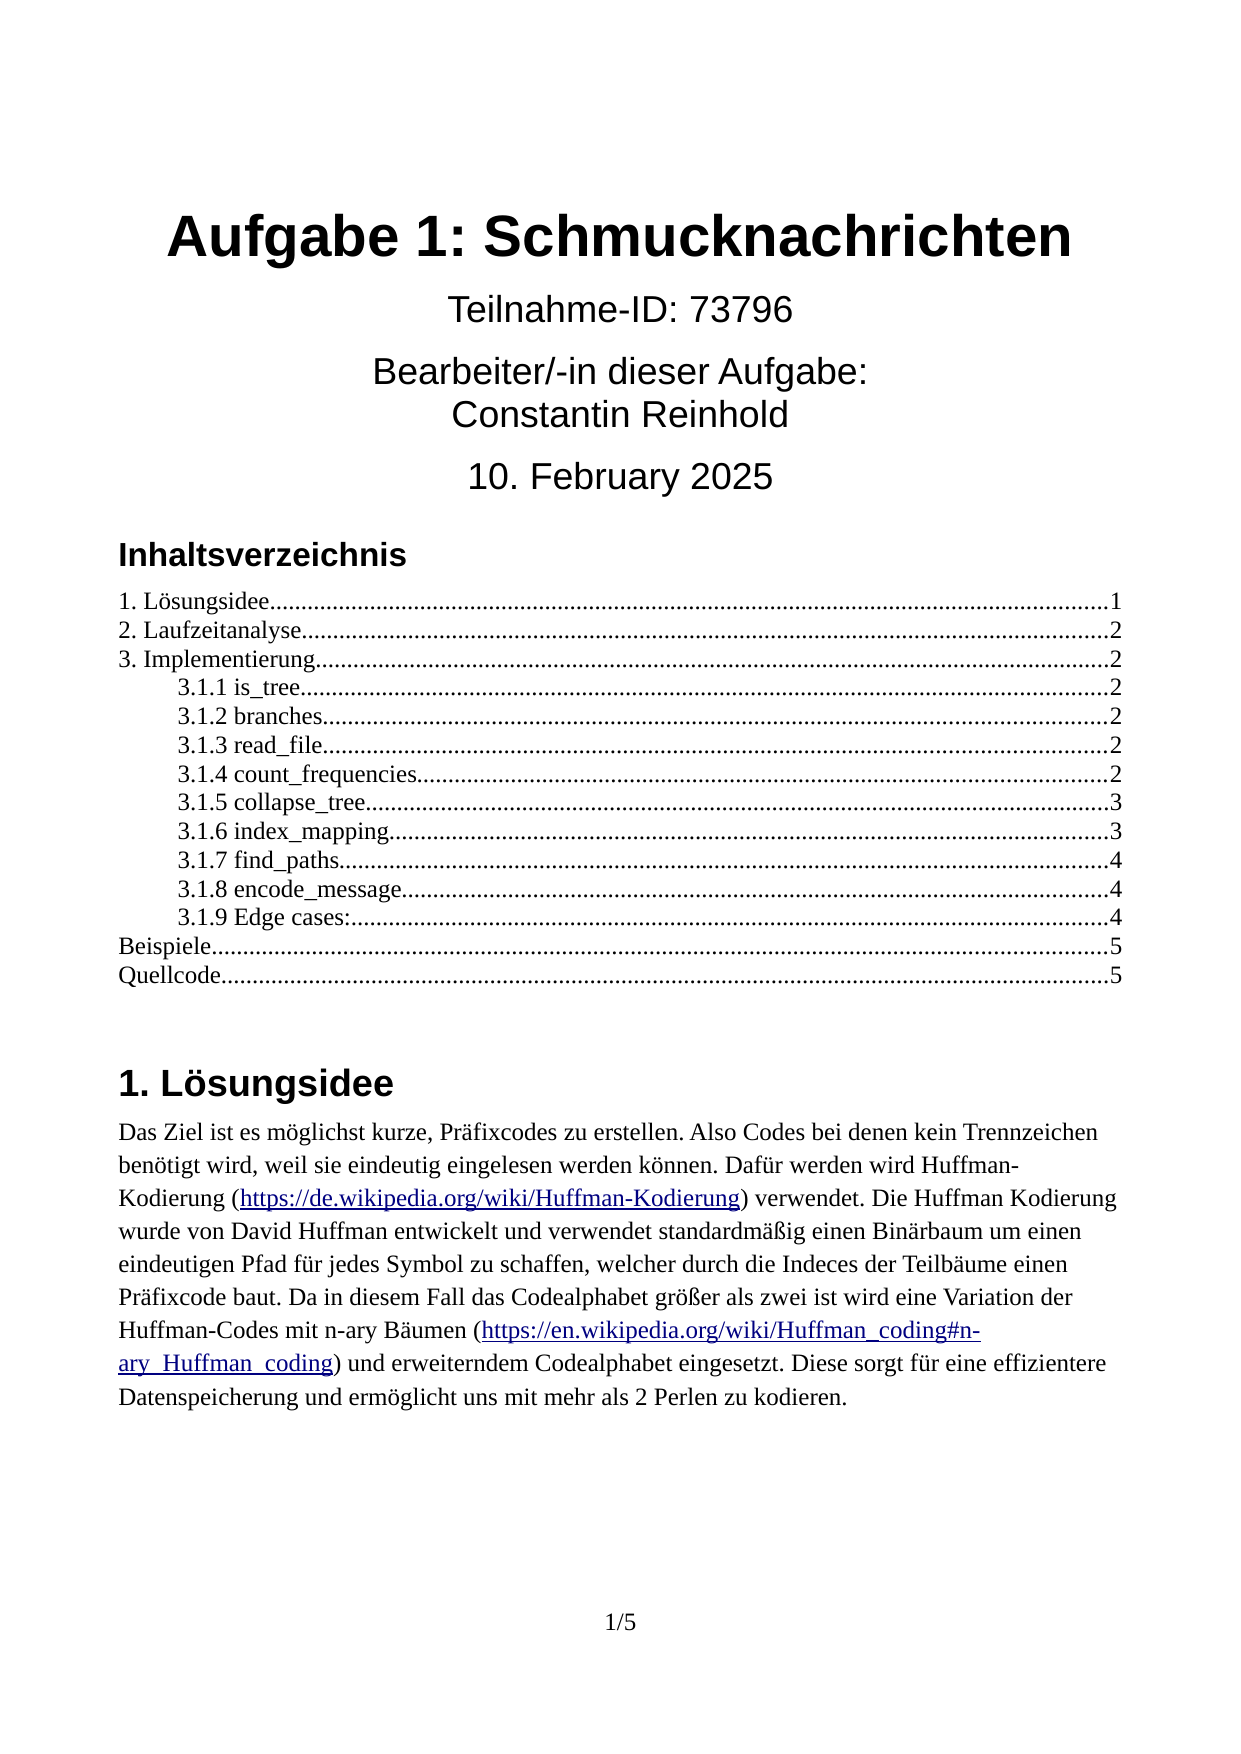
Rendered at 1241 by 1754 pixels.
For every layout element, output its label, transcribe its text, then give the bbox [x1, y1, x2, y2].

text 3. Implementierung 2 [118, 644, 1122, 672]
text 3.1.1 is_tree 2 [177, 672, 1122, 701]
subtitle Teilnahme-ID: 73796 [118, 288, 1122, 331]
text Beispiele 5 [118, 931, 1122, 960]
text 3.1.3 read_file 2 [177, 730, 1122, 759]
subtitle Inhaltsverzeichnis [118, 535, 1122, 574]
text 2. Laufzeitanalyse 2 [118, 615, 1122, 644]
text 3.1.8 encode_message 4 [177, 874, 1122, 902]
text 3.1.6 index_mapping 3 [177, 816, 1122, 845]
text 3.1.2 branches 2 [177, 701, 1122, 730]
title Aufgabe 1: Schmucknachrichten [118, 202, 1122, 269]
text Quellcode 5 [118, 960, 1122, 989]
text 3.1.9 Edge cases: 4 [177, 902, 1122, 931]
text 3.1.5 collapse_tree 3 [177, 787, 1122, 816]
subtitle 1. Lösungsidee [118, 1061, 1122, 1105]
text 1. Lösungsidee 1 [118, 586, 1122, 615]
text 3.1.4 count_frequencies 2 [177, 759, 1122, 787]
text Das Ziel ist es möglichst kurze, Präfixcodes zu erstellen. Also Codes bei denen kein Trennzeichen benötigt wird, weil sie eindeutig eingelesen werden können. Dafür werden wird Huffman-Kodierung (https://de.wikipedia.org/wiki/Huffman-Kodierung) verwendet. Die Huffman Kodierung wurde von David Huffman entwickelt und verwendet standardmäßig einen Binärbaum um einen eindeutigen Pfad für jedes Symbol zu schaffen, welcher durch die Indeces der Teilbäume einen Präfixcode baut. Da in diesem Fall das Codealphabet größer als zwei ist wird eine Variation der Huffman-Codes mit n-ary Bäumen (https://en.wikipedia.org/wiki/Huffman_coding#n-ary_Huffman_coding) und erweiterndem Codealphabet eingesetzt. Diese sorgt für eine effizientere Datenspeicherung und ermöglicht uns mit mehr als 2 Perlen zu kodieren. [118, 1117, 1122, 1410]
text 3.1.7 find_paths 4 [177, 845, 1122, 874]
subtitle Bearbeiter/-in dieser Aufgabe: Constantin Reinhold [118, 349, 1122, 436]
subtitle 10. February 2025 [118, 454, 1122, 498]
